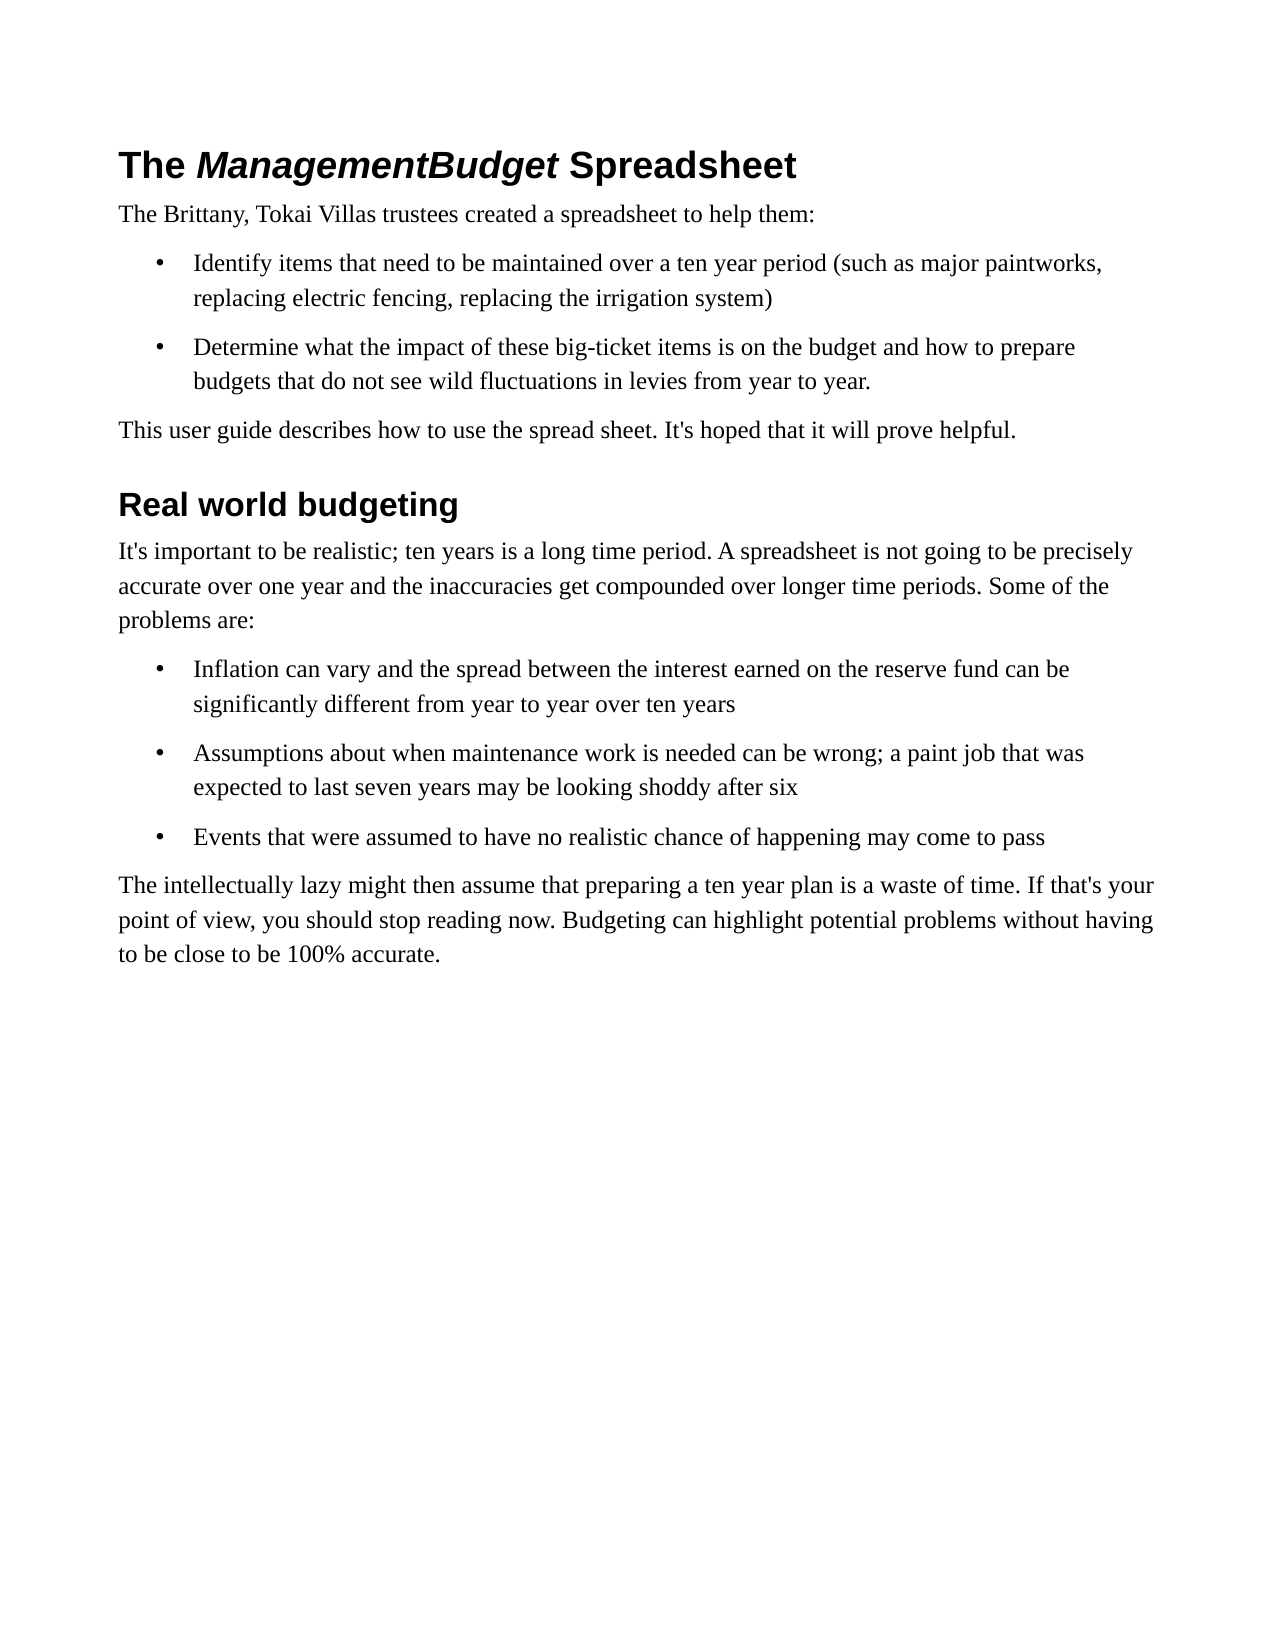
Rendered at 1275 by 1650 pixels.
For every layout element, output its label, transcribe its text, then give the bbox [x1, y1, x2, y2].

list Identify items that need to be maintained over a ten year period (such as major paintworks, replacing electric fencing, replacing the irrigation system) [156, 248, 1157, 312]
list Determine what the impact of these big-ticket items is on the budget and how to prepare budgets that do not see wild fluctuations in levies from year to year. [156, 332, 1157, 395]
list Events that were assumed to have no realistic chance of happening may come to pass [156, 822, 1157, 850]
text It's important to be realistic; ten years is a long time period. A spreadsheet is not going to be precisely accurate over one year and the inaccuracies get compounded over longer time periods. Some of the problems are: [118, 536, 1157, 634]
text This user guide describes how to use the spread sheet. It's hoped that it will prove helpful. [118, 415, 1157, 444]
subtitle The ManagementBudget Spreadsheet [118, 143, 1157, 187]
subtitle Real world budgeting [118, 485, 1157, 524]
text The intellectually lazy might then assume that preparing a ten year plan is a waste of time. If that's your point of view, you should stop reading now. Budgeting can highlight potential problems without having to be close to be 100% accurate. [118, 871, 1157, 968]
text The Brittany, Tokai Villas trustees created a spreadsheet to help them: [118, 199, 1157, 228]
list Inflation can vary and the spread between the interest earned on the reserve fund can be significantly different from year to year over ten years [156, 654, 1157, 718]
list Assumptions about when maintenance work is needed can be wrong; a paint job that was expected to last seven years may be looking shoddy after six [156, 738, 1157, 801]
